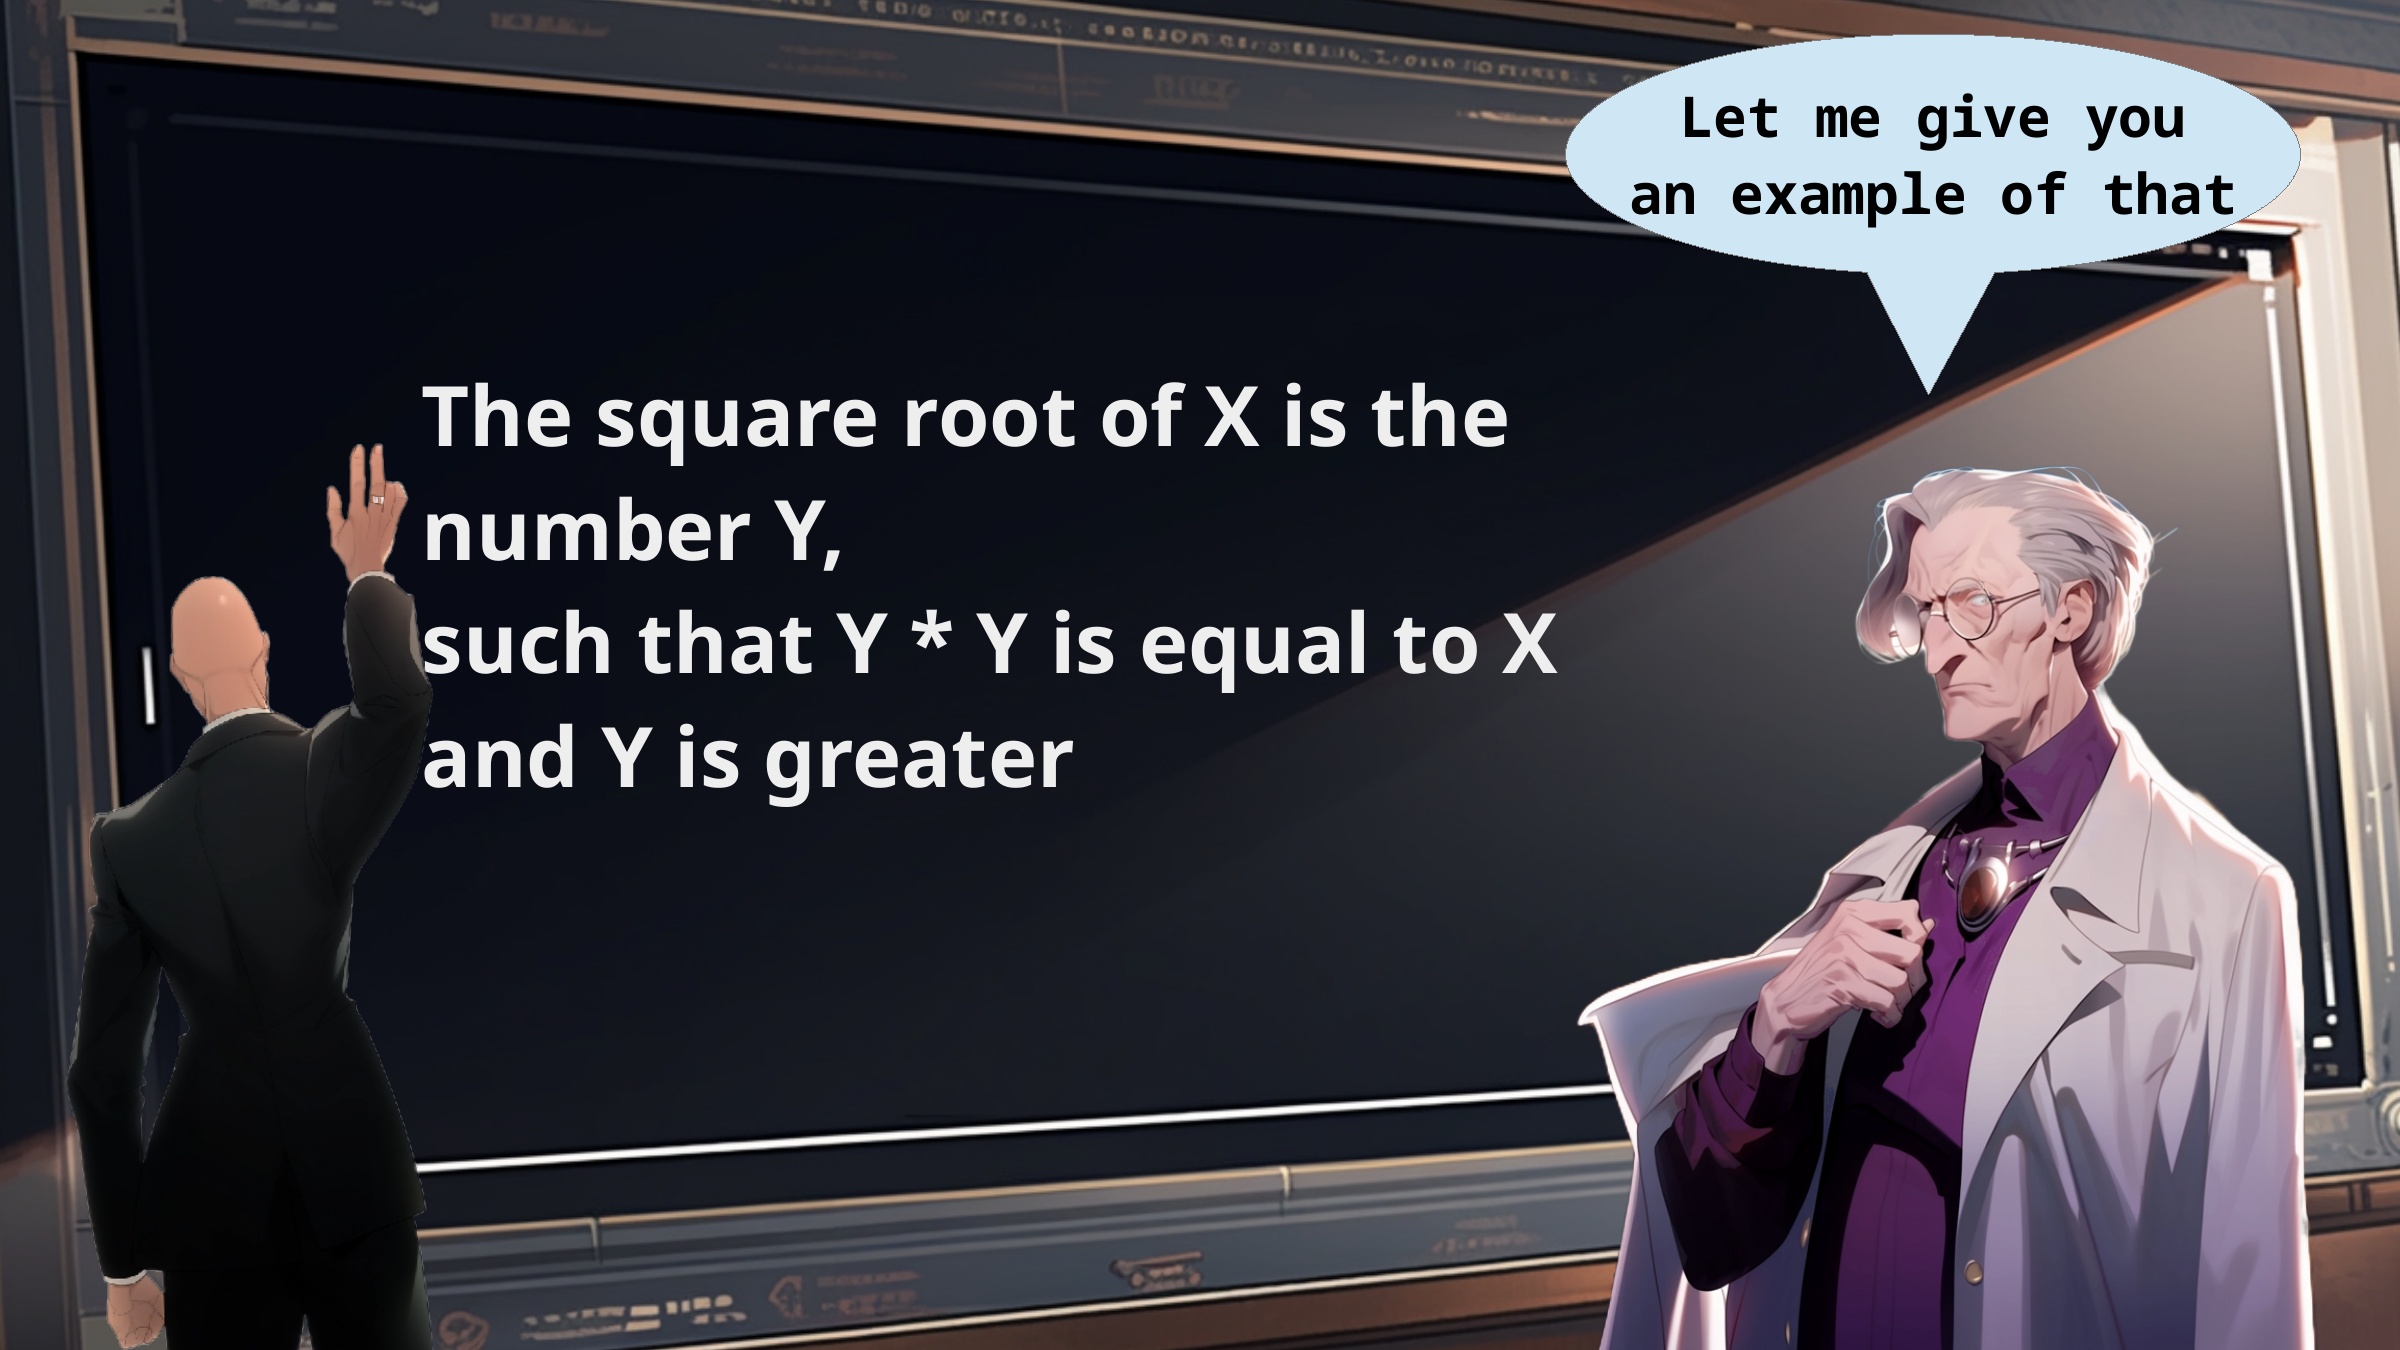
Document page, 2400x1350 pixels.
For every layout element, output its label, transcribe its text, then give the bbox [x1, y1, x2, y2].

text_box Let me give you an example of that [1565, 34, 2301, 298]
text_box The square root of X is the number Y, such that Y * Y is equal to X and Y is greater [407, 350, 1438, 996]
picture [0, 0, 2400, 1350]
